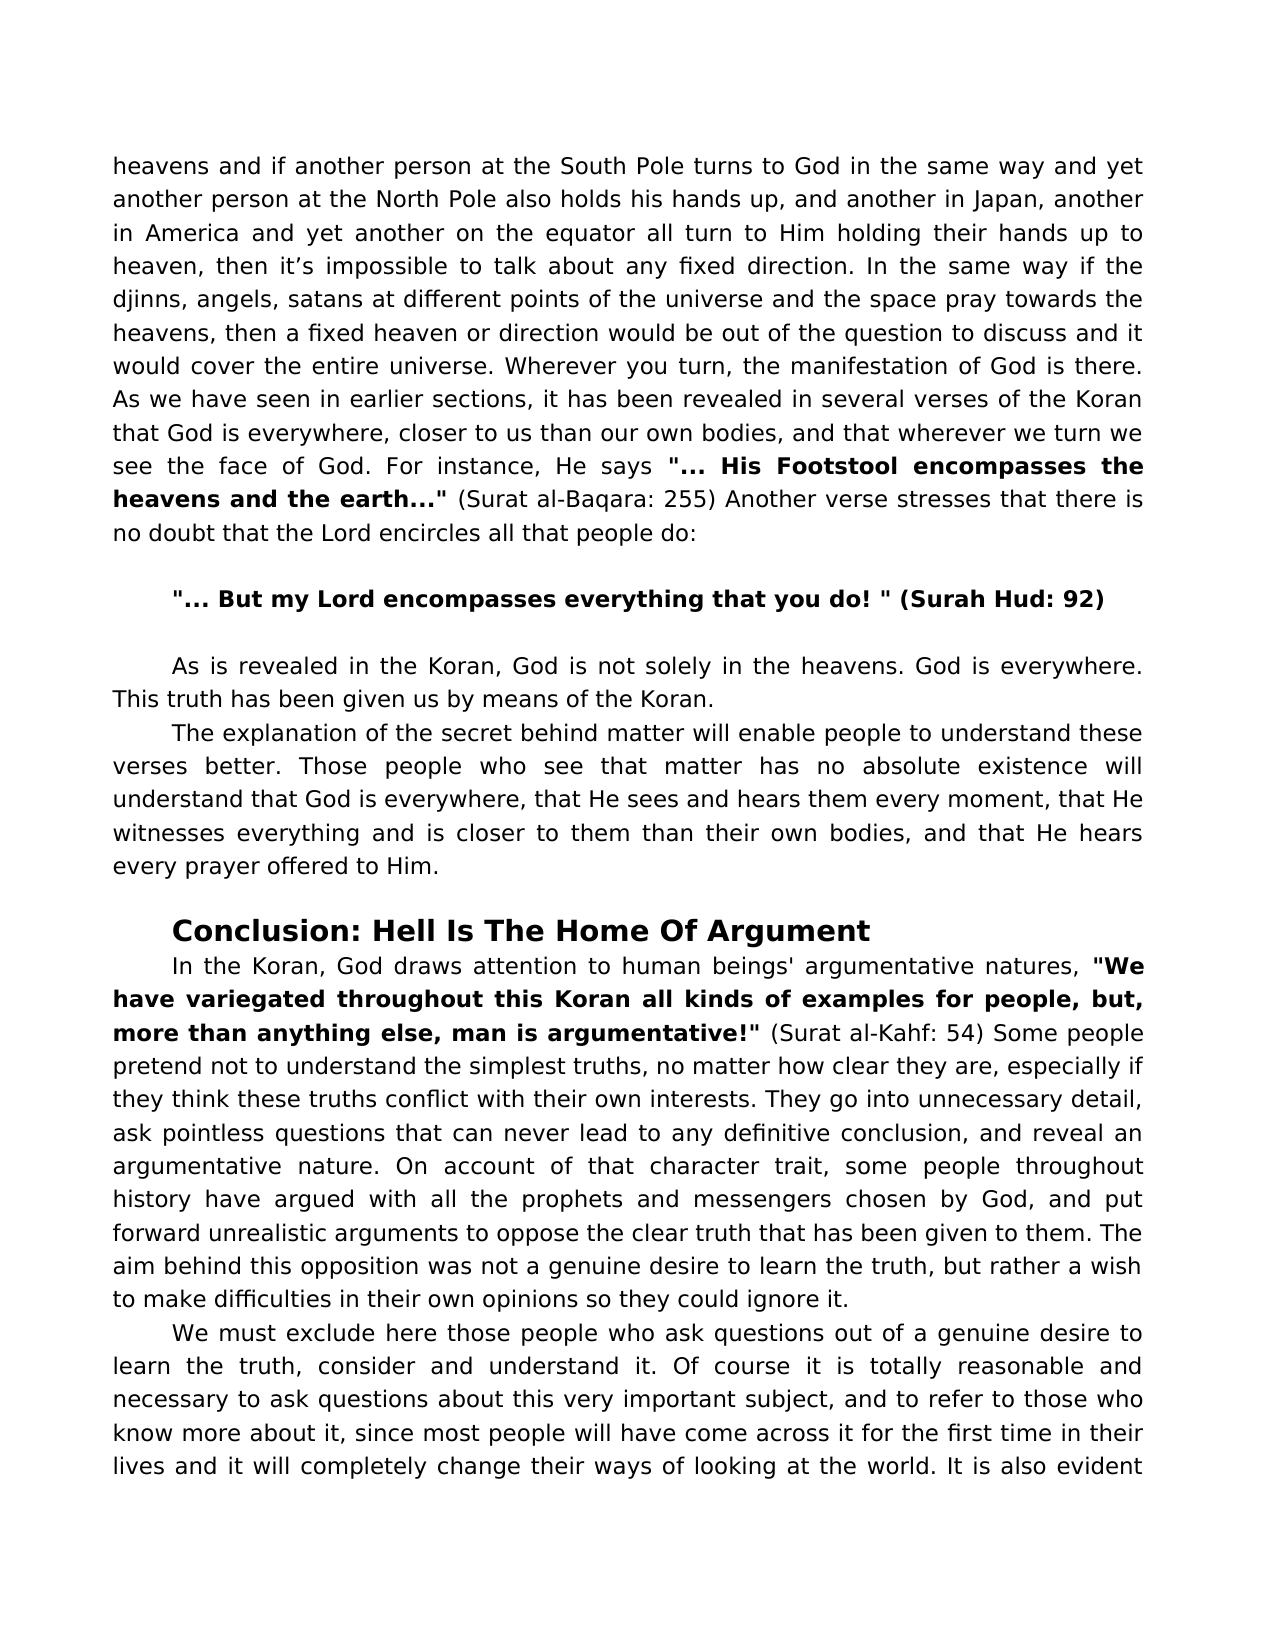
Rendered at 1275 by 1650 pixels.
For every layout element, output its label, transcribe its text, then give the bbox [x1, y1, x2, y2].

text "... But my Lord encompasses everything that you do! " (Surah Hud: 92) [112, 581, 1145, 614]
text heavens and if another person at the South Pole turns to God in the same way and yet another person at the North Pole also holds his hands up, and another in Japan, another in America and yet another on the equator all turn to Him holding their hands up to heaven, then it’s impossible to talk about any fixed direction. In the same way if the djinns, angels, satans at different points of the universe and the space pray towards the heavens, then a fixed heaven or direction would be out of the question to discuss and it would cover the entire universe. Wherever you turn, the manifestation of God is there. As we have seen in earlier sections, it has been revealed in several verses of the Koran that God is everywhere, closer to us than our own bodies, and that wherever we turn we see the face of God. For instance, He says "... His Footstool encompasses the heavens and the earth..." (Surat al-Baqara: 255) Another verse stresses that there is no doubt that the Lord encircles all that people do: [112, 148, 1145, 548]
text We must exclude here those people who ask questions out of a genuine desire to learn the truth, consider and understand it. Of course it is totally reasonable and necessary to ask questions about this very important subject, and to refer to those who know more about it, since most people will have come across it for the first time in their lives and it will completely change their ways of looking at the world. It is also evident [112, 1314, 1145, 1481]
text Conclusion: Hell Is The Home Of Argument [112, 914, 1145, 948]
text The explanation of the secret behind matter will enable people to understand these verses better. Those people who see that matter has no absolute existence will understand that God is everywhere, that He sees and hears them every moment, that He witnesses everything and is closer to them than their own bodies, and that He hears every prayer offered to Him. [112, 714, 1145, 881]
text In the Koran, God draws attention to human beings' argumentative natures, "We have variegated throughout this Koran all kinds of examples for people, but, more than anything else, man is argumentative!" (Surat al-Kahf: 54) Some people pretend not to understand the simplest truths, no matter how clear they are, especially if they think these truths conflict with their own interests. They go into unnecessary detail, ask pointless questions that can never lead to any definitive conclusion, and reveal an argumentative nature. On account of that character trait, some people throughout history have argued with all the prophets and messengers chosen by God, and put forward unrealistic arguments to oppose the clear truth that has been given to them. The aim behind this opposition was not a genuine desire to learn the truth, but rather a wish to make difficulties in their own opinions so they could ignore it. [112, 948, 1145, 1314]
text As is revealed in the Koran, God is not solely in the heavens. God is everywhere. This truth has been given us by means of the Koran. [112, 648, 1145, 714]
